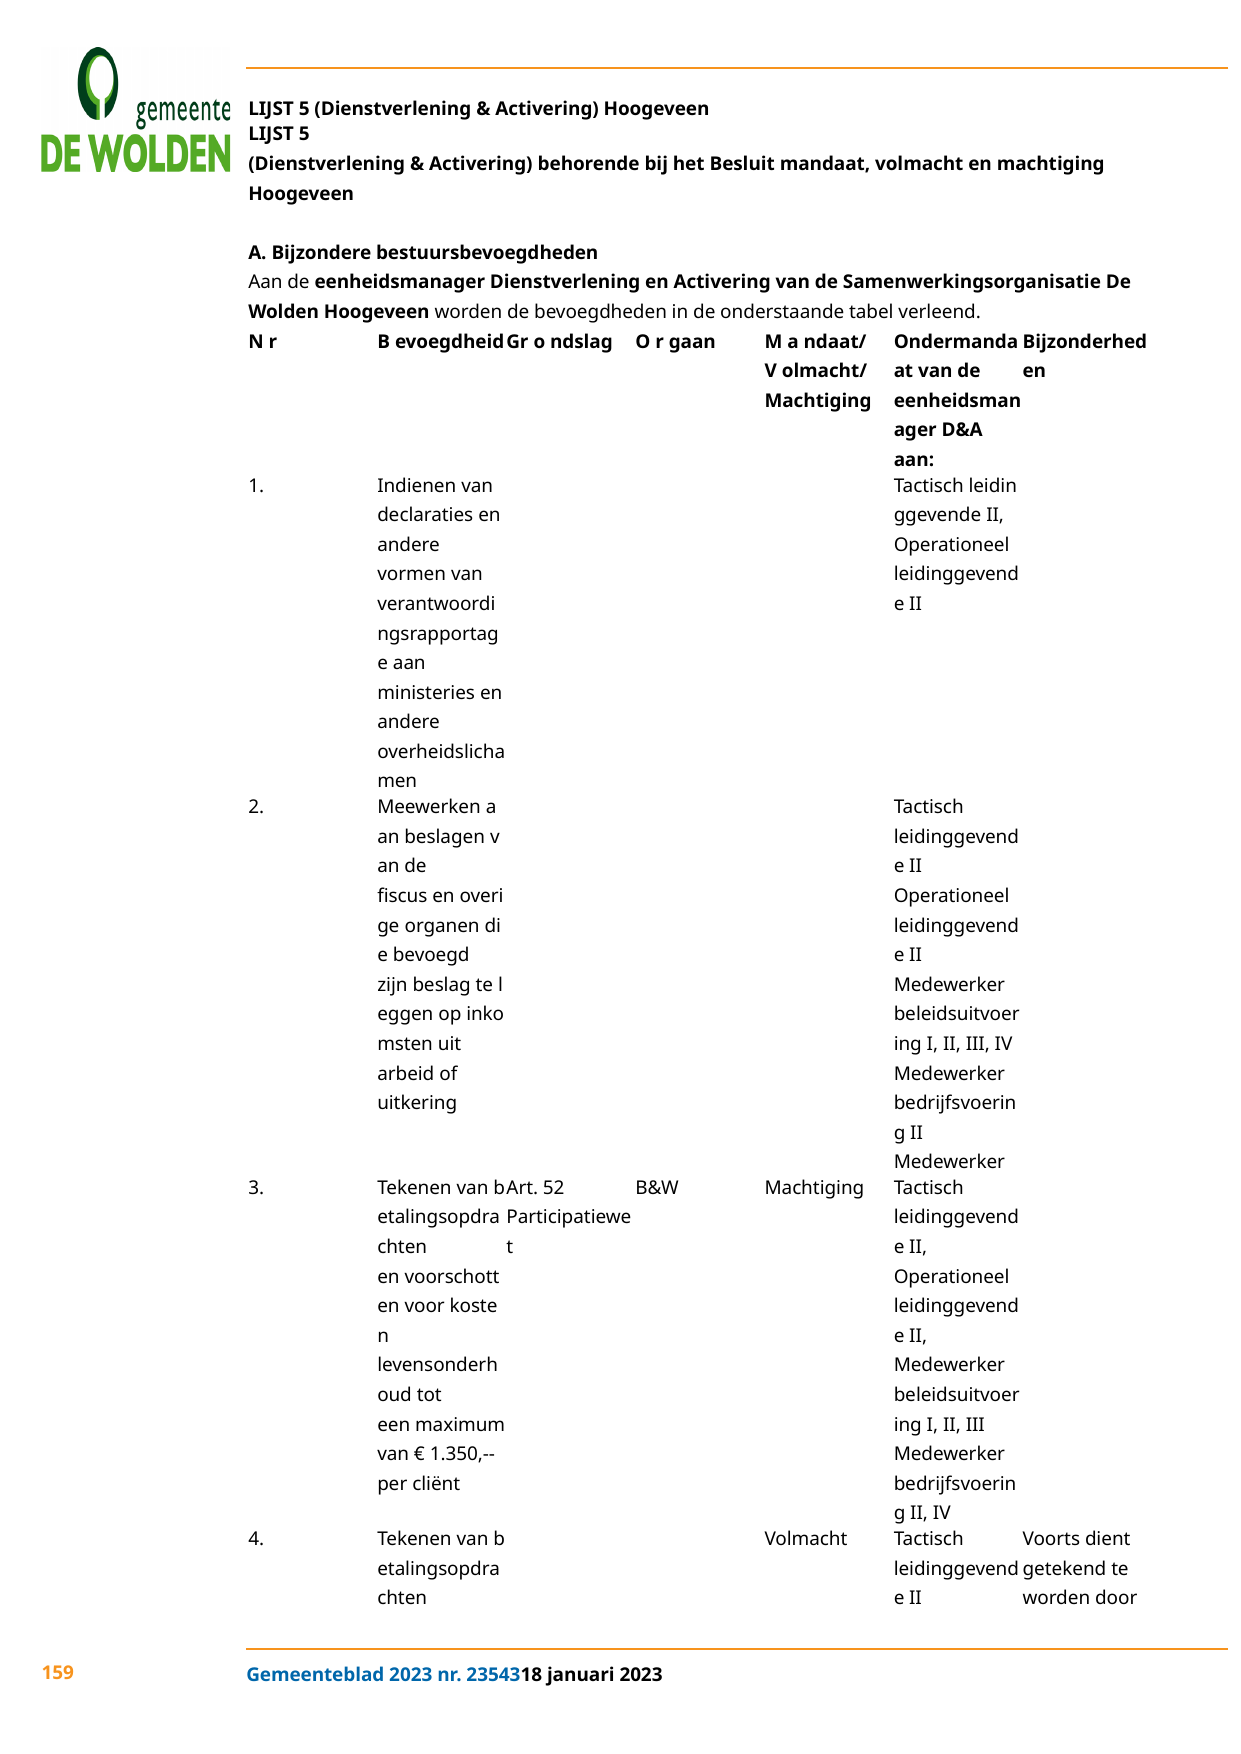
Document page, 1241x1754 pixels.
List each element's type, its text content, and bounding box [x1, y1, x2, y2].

table_cell 3. [248, 1174, 377, 1525]
table_cell 4. [248, 1525, 377, 1610]
table_cell Machtiging [764, 1174, 893, 1525]
table_cell [635, 794, 764, 1174]
picture [41, 47, 231, 172]
table_cell Tactisch leidinggevende II, Operationeel leidinggevende II [894, 472, 1022, 793]
table_cell [764, 794, 893, 1174]
table_cell [1023, 1174, 1152, 1525]
table_cell Meewerken aan beslagen van de fiscus en overige organen die bevoegd zijn beslag te leggen op inkomsten uit arbeid of uitkering [377, 794, 506, 1174]
table_header Ondermandaat van de eenheidsmanager D&A aan: [894, 328, 1022, 472]
text A. Bijzondere bestuursbevoegdheden [248, 239, 1152, 265]
table_cell Indienen van declaraties en andere vormen van verantwoordingsrapportage aan ministeries en andere overheidslichamen [377, 472, 506, 793]
table_cell Tactisch leidinggevende II, Operationeel leidinggevende II, Medewerker beleidsuitvoering I, II, III Medewerker bedrijfsvoering II, IV [894, 1174, 1022, 1525]
table_cell Tekenen van betalingsopdrachten [377, 1525, 506, 1610]
table_header Gr o ndslag [506, 328, 635, 472]
table_cell [506, 794, 635, 1174]
table_cell B&W [635, 1174, 764, 1525]
table_cell [764, 472, 893, 793]
table_cell 1. [248, 472, 377, 793]
table_header Bijzonderheden [1023, 328, 1152, 472]
text Aan de eenheidsmanager Dienstverlening en Activering van de Samenwerkingsorganisatie De Wolden Hoogeveen worden de bevoegdheden in de onderstaande tabel verleend. [248, 268, 1152, 324]
table_header O r gaan [635, 328, 764, 472]
table_cell [506, 1525, 635, 1610]
table_cell [1023, 794, 1152, 1174]
table_header M a ndaat/ V olmacht/ Machtiging [764, 328, 893, 472]
table_cell Voorts dient getekend te worden door [1023, 1525, 1152, 1610]
text LIJST 5 (Dienstverlening & Activering) Hoogeveen [248, 95, 1152, 121]
table_header N r [248, 328, 377, 472]
table_cell 2. [248, 794, 377, 1174]
table_cell Tactisch leidinggevende II Operationeel leidinggevende II Medewerker beleidsuitvoering I, II, III, IV Medewerker bedrijfsvoering II Medewerker [894, 794, 1022, 1174]
table_cell Tactisch leidinggevende II [894, 1525, 1022, 1610]
table_cell [635, 1525, 764, 1610]
table_cell Tekenen van betalingsopdrachten en voorschotten voor kosten levensonderhoud tot een maximum van € 1.350,-- per cliënt [377, 1174, 506, 1525]
table_header B evoegdheid [377, 328, 506, 472]
table_cell [506, 472, 635, 793]
text LIJST 5 (Dienstverlening & Activering) behorende bij het Besluit mandaat, volmacht en machtiging Hoogeveen [248, 121, 1152, 206]
table_cell Art. 52 Participatiewet [506, 1174, 635, 1525]
table_cell [1023, 472, 1152, 793]
table_cell [635, 472, 764, 793]
table_cell Volmacht [764, 1525, 893, 1610]
